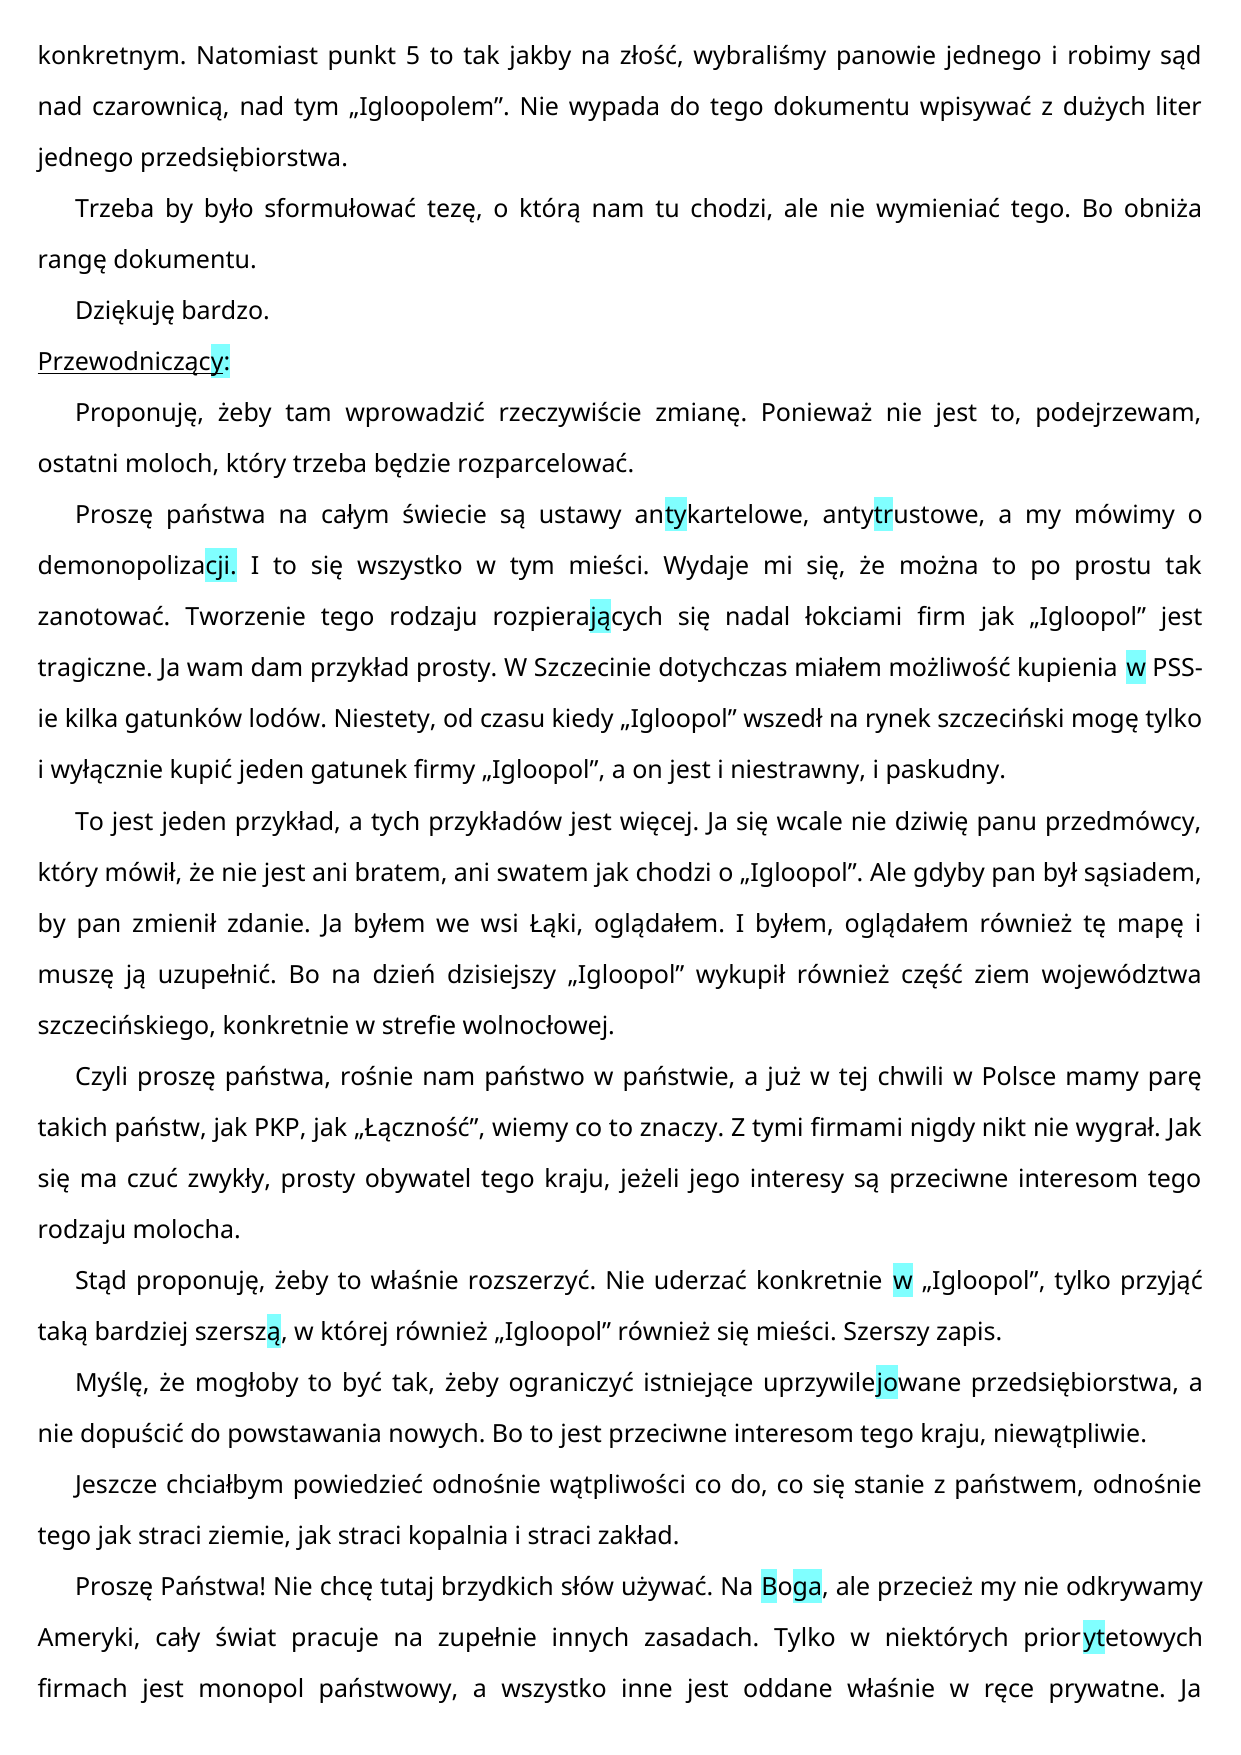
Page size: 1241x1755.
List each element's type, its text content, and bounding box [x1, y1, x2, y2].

text Myślę, że mogłoby to być tak, żeby ograniczyć istniejące uprzywilejowane przedsiębiorstwa, a nie dopuścić do powstawania nowych. Bo to jest przeciwne interesom tego kraju, niewątpliwie. [37, 1364, 1203, 1450]
text Czyli proszę państwa, rośnie nam państwo w państwie, a już w tej chwili w Polsce mamy parę takich państw, jak PKP, jak „Łączność”, wiemy co to znaczy. Z tymi firmami nigdy nikt nie wygrał. Jak się ma czuć zwykły, prosty obywatel tego kraju, jeżeli jego interesy są przeciwne interesom tego rodzaju molocha. [37, 1058, 1203, 1246]
text Proszę państwa na całym świecie są ustawy antykartelowe, antytrustowe, a my mówimy o demonopolizacji. I to się wszystko w tym mieści. Wydaje mi się, że można to po prostu tak zanotować. Tworzenie tego rodzaju rozpierających się nadal łokciami firm jak „Igloopol” jest tragiczne. Ja wam dam przykład prosty. W Szczecinie dotychczas miałem możliwość kupienia w PSS-ie kilka gatunków lodów. Niestety, od czasu kiedy „Igloopol” wszedł na rynek szczeciński mogę tylko i wyłącznie kupić jeden gatunek firmy „Igloopol”, a on jest i niestrawny, i paskudny. [37, 497, 1203, 786]
text Trzeba by było sformułować tezę, o którą nam tu chodzi, ale nie wymieniać tego. Bo obniża rangę dokumentu. [37, 191, 1203, 276]
text Stąd proponuję, żeby to właśnie rozszerzyć. Nie uderzać konkretnie w „Igloopol”, tylko przyjąć taką bardziej szerszą, w której również „Igloopol” również się mieści. Szerszy zapis. [37, 1262, 1203, 1348]
text Jeszcze chciałbym powiedzieć odnośnie wątpliwości co do, co się stanie z państwem, odnośnie tego jak straci ziemie, jak straci kopalnia i straci zakład. [37, 1467, 1203, 1552]
text Przewodniczący: [37, 344, 1203, 378]
text To jest jeden przykład, a tych przykładów jest więcej. Ja się wcale nie dziwię panu przedmówcy, który mówił, że nie jest ani bratem, ani swatem jak chodzi o „Igloopol”. Ale gdyby pan był sąsiadem, by pan zmienił zdanie. Ja byłem we wsi Łąki, oglądałem. I byłem, oglądałem również tę mapę i muszę ją uzupełnić. Bo na dzień dzisiejszy „Igloopol” wykupił również część ziem województwa szczecińskiego, konkretnie w strefie wolnocłowej. [37, 803, 1203, 1041]
text Proszę Państwa! Nie chcę tutaj brzydkich słów używać. Na Boga, ale przecież my nie odkrywamy Ameryki, cały świat pracuje na zupełnie innych zasadach. Tylko w niektórych priorytetowych firmach jest monopol państwowy, a wszystko inne jest oddane właśnie w ręce prywatne. Ja [37, 1569, 1203, 1705]
text Dziękuję bardzo. [37, 293, 1203, 327]
text konkretnym. Natomiast punkt 5 to tak jakby na złość, wybraliśmy panowie jednego i robimy sąd nad czarownicą, nad tym „Igloopolem”. Nie wypada do tego dokumentu wpisywać z dużych liter jednego przedsiębiorstwa. [37, 37, 1203, 174]
text Proponuję, żeby tam wprowadzić rzeczywiście zmianę. Ponieważ nie jest to, podejrzewam, ostatni moloch, który trzeba będzie rozparcelować. [37, 395, 1203, 480]
